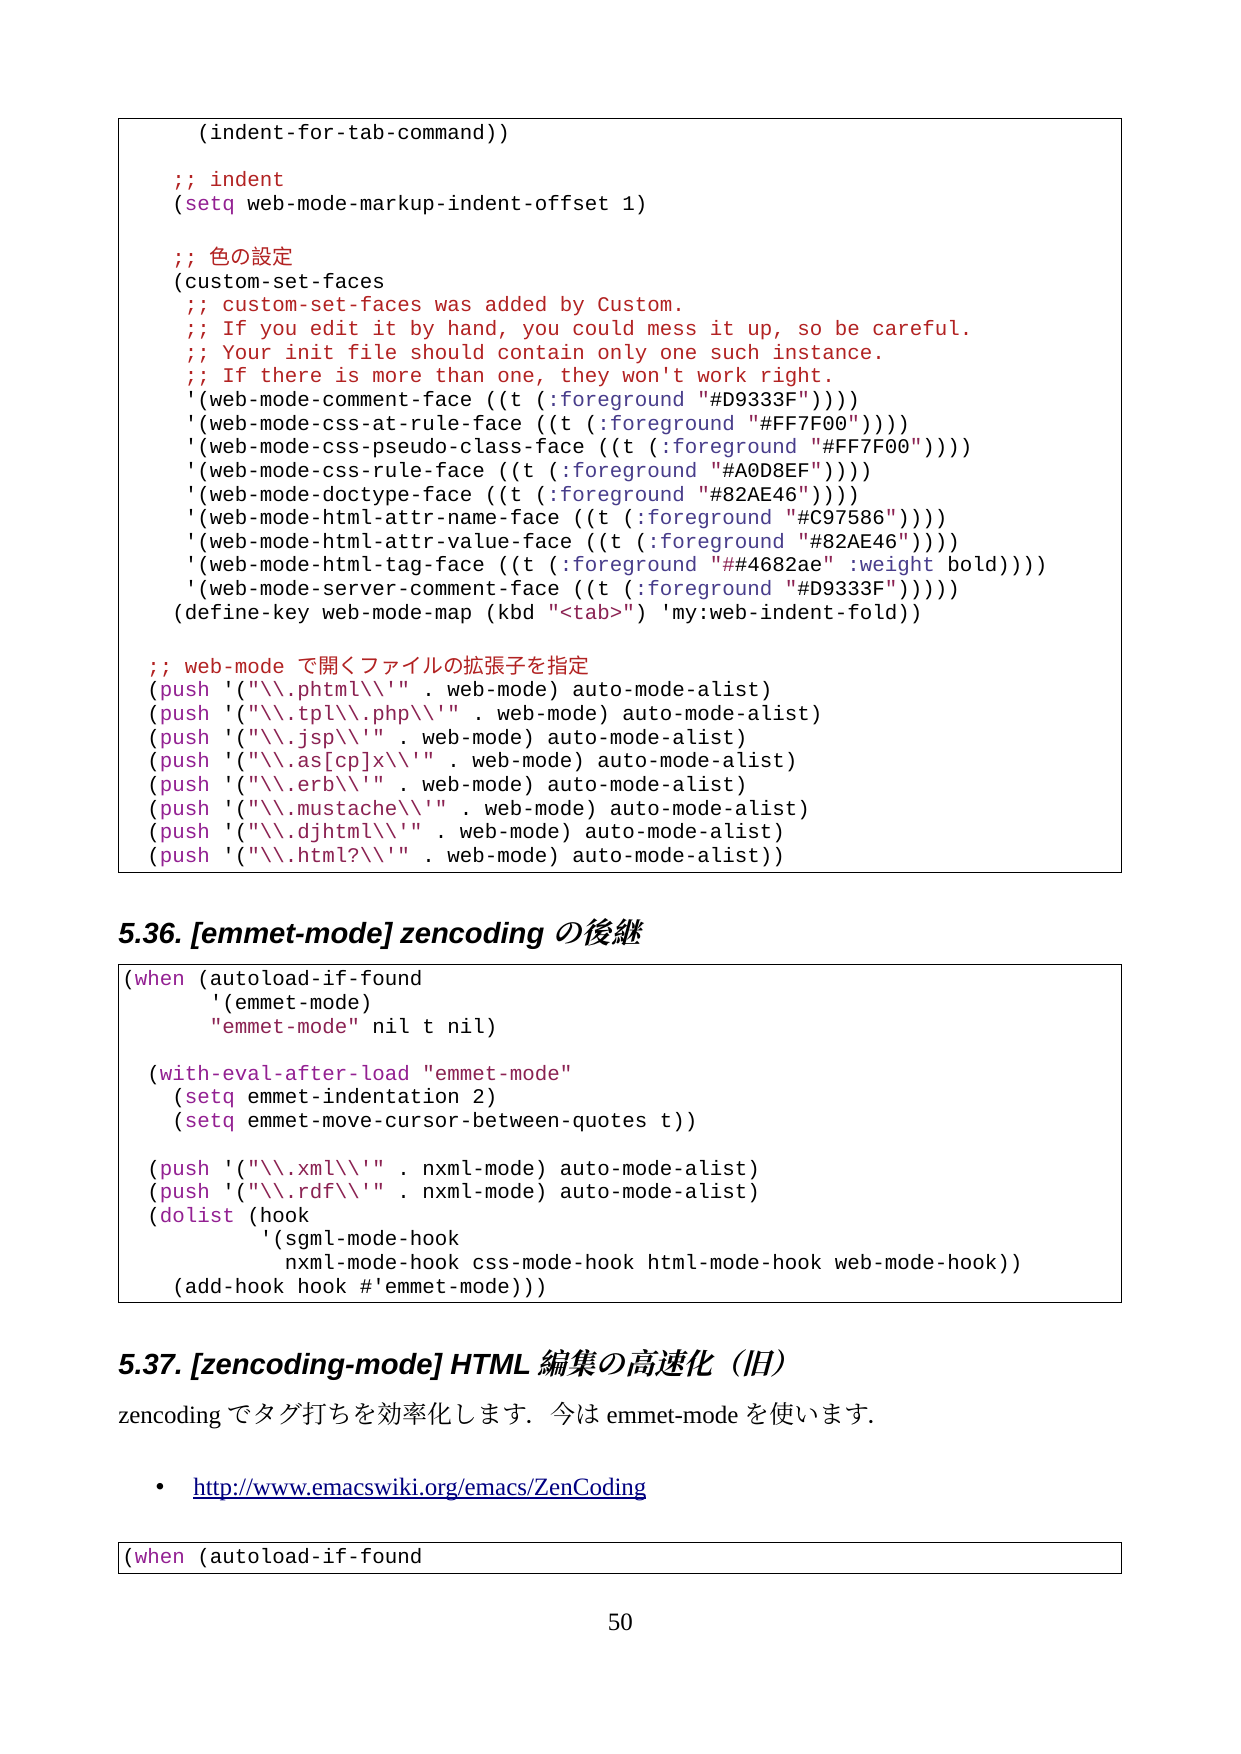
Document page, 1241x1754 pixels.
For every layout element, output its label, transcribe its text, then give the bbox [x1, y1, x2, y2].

text (custom-set-faces [119, 267, 1121, 290]
text (push '("\\.tpl\\.php\\'" . web-mode) auto-mode-alist) [119, 699, 1121, 723]
text ;; If you edit it by hand, you could mess it up, so be careful. [119, 314, 1121, 338]
text (add-hook hook #'emmet-mode))) [119, 1272, 1121, 1302]
text '(emmet-mode) [119, 988, 1121, 1012]
text (push '("\\.mustache\\'" . web-mode) auto-mode-alist) [119, 794, 1121, 817]
text '(web-mode-css-at-rule-face ((t (:foreground "#FF7F00")))) [119, 409, 1121, 432]
text (setq web-mode-markup-indent-offset 1) [119, 189, 1121, 213]
text ;; 色の設定 [119, 236, 1121, 267]
text '(web-mode-html-attr-value-face ((t (:foreground "#82AE46")))) [119, 527, 1121, 551]
text (when (autoload-if-found [119, 965, 1121, 988]
text '(web-mode-css-rule-face ((t (:foreground "#A0D8EF")))) [119, 456, 1121, 479]
text (push '("\\.rdf\\'" . nxml-mode) auto-mode-alist) [119, 1177, 1121, 1201]
text (push '("\\.djhtml\\'" . web-mode) auto-mode-alist) [119, 817, 1121, 841]
text (with-eval-after-load "emmet-mode" [119, 1059, 1121, 1083]
text (push '("\\.erb\\'" . web-mode) auto-mode-alist) [119, 770, 1121, 794]
text (dolist (hook [119, 1201, 1121, 1224]
text '(web-mode-html-attr-name-face ((t (:foreground "#C97586")))) [119, 503, 1121, 527]
text (push '("\\.xml\\'" . nxml-mode) auto-mode-alist) [119, 1153, 1121, 1177]
list http://www.emacswiki.org/emacs/ZenCoding [156, 1472, 1122, 1530]
text '(web-mode-css-pseudo-class-face ((t (:foreground "#FF7F00")))) [119, 432, 1121, 456]
text (push '("\\.as[cp]x\\'" . web-mode) auto-mode-alist) [119, 746, 1121, 770]
subtitle [zencoding-mode] HTML編集の高速化（旧） [118, 1341, 1122, 1383]
subtitle [emmet-mode] zencoding の後継 [118, 910, 1122, 952]
text '(web-mode-doctype-face ((t (:foreground "#82AE46")))) [119, 479, 1121, 503]
text zencoding でタグ打ちを効率化します．今は emmet-mode を使います． [118, 1395, 1122, 1460]
text "emmet-mode" nil t nil) [119, 1012, 1121, 1035]
text '(web-mode-comment-face ((t (:foreground "#D9333F")))) [119, 385, 1121, 409]
text ;; custom-set-faces was added by Custom. [119, 290, 1121, 314]
text ;; Your init file should contain only one such instance. [119, 338, 1121, 361]
text '(web-mode-html-tag-face ((t (:foreground "##4682ae" :weight bold)))) [119, 551, 1121, 574]
text (define-key web-mode-map (kbd "<tab>") 'my:web-indent-fold)) [119, 598, 1121, 621]
text '(sgml-mode-hook [119, 1224, 1121, 1248]
text (setq emmet-indentation 2) [119, 1083, 1121, 1106]
text (when (autoload-if-found [119, 1543, 1121, 1573]
text (push '("\\.phtml\\'" . web-mode) auto-mode-alist) [119, 676, 1121, 699]
text (indent-for-tab-command)) [119, 119, 1121, 142]
text (setq emmet-move-cursor-between-quotes t)) [119, 1106, 1121, 1130]
text (push '("\\.html?\\'" . web-mode) auto-mode-alist)) [119, 841, 1121, 872]
text ;; indent [119, 165, 1121, 189]
text (push '("\\.jsp\\'" . web-mode) auto-mode-alist) [119, 723, 1121, 746]
text ;; web-mode で開くファイルの拡張子を指定 [119, 645, 1121, 676]
text ;; If there is more than one, they won't work right. [119, 361, 1121, 385]
text nxml-mode-hook css-mode-hook html-mode-hook web-mode-hook)) [119, 1248, 1121, 1272]
text '(web-mode-server-comment-face ((t (:foreground "#D9333F"))))) [119, 574, 1121, 598]
